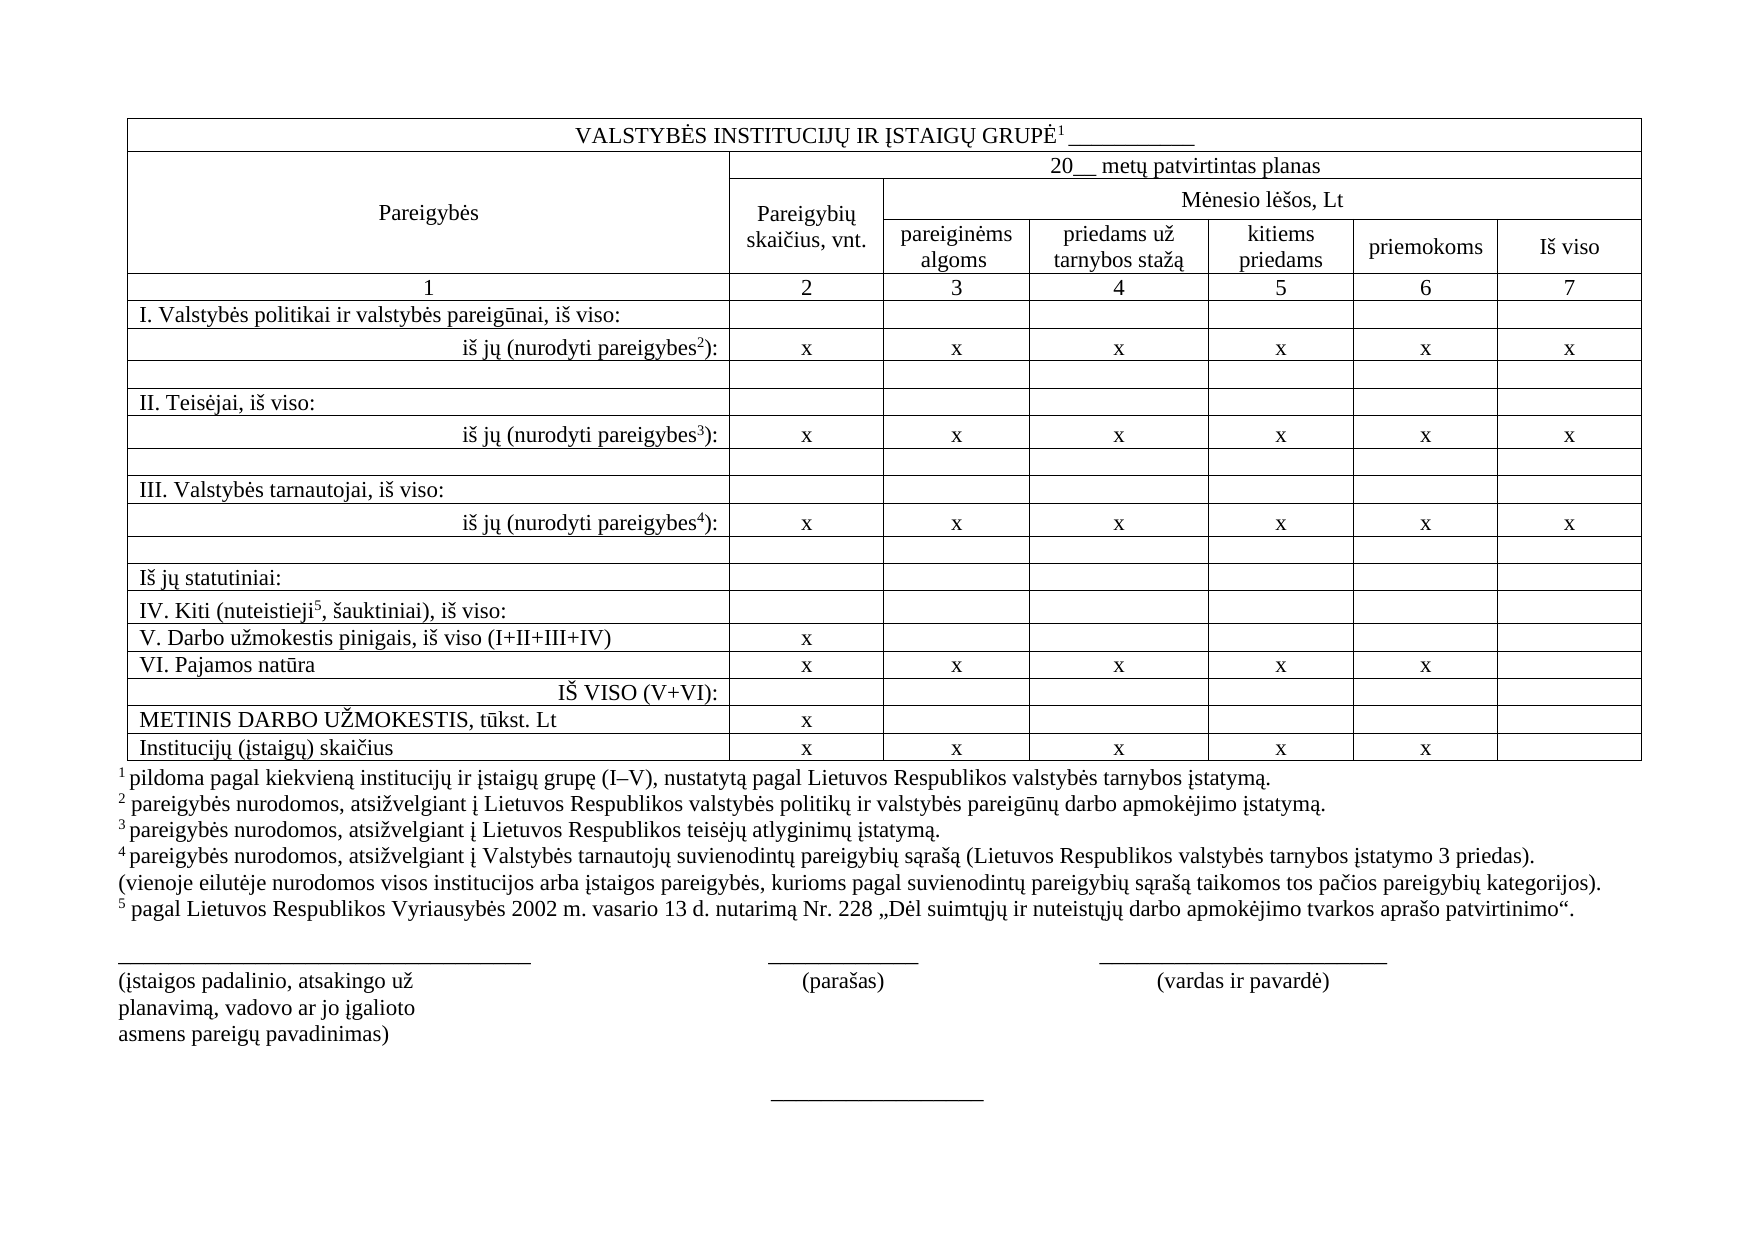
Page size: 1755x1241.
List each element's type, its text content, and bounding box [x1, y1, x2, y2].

table_cell 7 [1498, 274, 1641, 300]
table_cell kitiems priedams [1209, 220, 1353, 273]
table_cell x [1030, 734, 1208, 760]
table_cell x [1209, 504, 1353, 536]
table_cell [730, 537, 883, 563]
table_cell [1209, 389, 1353, 415]
table_cell [884, 449, 1029, 475]
table_cell x [884, 734, 1029, 760]
text _________________ [118, 1075, 1636, 1104]
table_cell [884, 624, 1029, 651]
table_cell x [1498, 416, 1641, 448]
table_cell x [730, 416, 883, 448]
table_cell 1 [128, 274, 729, 300]
table_cell [1209, 449, 1353, 475]
table_cell 4 [1030, 274, 1208, 300]
table_cell IV. Kiti (nuteistieji5, šauktiniai), iš viso: [128, 591, 729, 623]
table_cell [1354, 679, 1497, 705]
table_cell [1354, 624, 1497, 651]
table_cell IŠ VISO (V+VI): [128, 679, 729, 705]
text planavimą, vadovo ar jo įgalioto [118, 993, 1636, 1020]
table_cell [1030, 361, 1208, 388]
table_cell [1209, 537, 1353, 563]
table_cell Institucijų (įstaigų) skaičius [128, 734, 729, 760]
table_cell [1030, 449, 1208, 475]
table_cell x [1209, 734, 1353, 760]
table_cell [1354, 361, 1497, 388]
table_cell x [1030, 652, 1208, 678]
table_cell VI. Pajamos natūra [128, 652, 729, 678]
table_cell [730, 361, 883, 388]
table_cell [1030, 624, 1208, 651]
table_cell I. Valstybės politikai ir valstybės pareigūnai, iš viso: [128, 301, 729, 327]
table_cell METINIS DARBO UŽMOKESTIS, tūkst. Lt [128, 706, 729, 733]
table_cell 2 [730, 274, 883, 300]
table_cell [1498, 591, 1641, 623]
table_cell Iš jų statutiniai: [128, 564, 729, 590]
table_cell x [730, 706, 883, 733]
table_cell [1209, 361, 1353, 388]
table_cell x [730, 329, 883, 360]
table_cell x [730, 504, 883, 536]
table_cell priedams už tarnybos stažą [1030, 220, 1208, 273]
text 5 pagal Lietuvos Respublikos Vyriausybės 2002 m. vasario 13 d. nutarimą Nr. 228 „Dėl suimtųjų ir nuteistųjų darbo apmokėjimo tvarkos aprašo patvirtinimo“. [118, 895, 1636, 922]
table_cell II. Teisėjai, iš viso: [128, 389, 729, 415]
table_cell x [1030, 329, 1208, 360]
table_cell [730, 591, 883, 623]
table_cell x [1030, 416, 1208, 448]
table_cell x [1209, 652, 1353, 678]
table_cell x [1498, 504, 1641, 536]
text _________________________________ ____________ _______________________ [118, 938, 1636, 967]
table_cell [1030, 537, 1208, 563]
table_cell [1030, 564, 1208, 590]
table_cell [1030, 679, 1208, 705]
table_cell [1030, 706, 1208, 733]
table_cell III. Valstybės tarnautojai, iš viso: [128, 476, 729, 503]
table_cell 6 [1354, 274, 1497, 300]
table_cell 5 [1209, 274, 1353, 300]
table_cell [1030, 389, 1208, 415]
table_cell [1354, 591, 1497, 623]
table_cell [128, 537, 729, 563]
table_cell [884, 389, 1029, 415]
table_cell [1209, 624, 1353, 651]
table_cell Iš viso [1498, 220, 1641, 273]
table_cell [128, 361, 729, 388]
text (vienoje eilutėje nurodomos visos institucijos arba įstaigos pareigybės, kurioms pagal suvienodintų pareigybių sąrašą taikomos tos pačios pareigybių kategorijos). [118, 869, 1636, 895]
table_cell x [1354, 416, 1497, 448]
table_cell [1498, 476, 1641, 503]
table_cell iš jų (nurodyti pareigybes3): [128, 416, 729, 448]
text 3 pareigybės nurodomos, atsižvelgiant į Lietuvos Respublikos teisėjų atlyginimų įstatymą. [118, 816, 1636, 843]
table_cell 3 [884, 274, 1029, 300]
text asmens pareigų pavadinimas) [118, 1020, 1636, 1046]
table_cell x [1354, 734, 1497, 760]
table_cell x [730, 652, 883, 678]
table_cell iš jų (nurodyti pareigybes2): [128, 329, 729, 360]
table_cell [1498, 679, 1641, 705]
table_cell Pareigybių skaičius, vnt. [730, 179, 883, 273]
text (įstaigos padalinio, atsakingo už (parašas) (vardas ir pavardė) [118, 967, 1636, 993]
table_cell [1209, 476, 1353, 503]
table_cell [884, 679, 1029, 705]
table_cell x [1354, 329, 1497, 360]
table_cell pareiginėms algoms [884, 220, 1029, 273]
table_cell [1498, 706, 1641, 733]
table_cell x [1498, 329, 1641, 360]
table_cell x [730, 624, 883, 651]
table_cell [884, 476, 1029, 503]
table_cell iš jų (nurodyti pareigybes4): [128, 504, 729, 536]
table_cell [1354, 301, 1497, 327]
table_cell [884, 537, 1029, 563]
table_cell [730, 679, 883, 705]
table_cell Mėnesio lėšos, Lt [884, 179, 1641, 219]
table_cell [1209, 706, 1353, 733]
table_cell x [1209, 416, 1353, 448]
table_cell [128, 449, 729, 475]
table_cell [1354, 389, 1497, 415]
table_cell [1030, 476, 1208, 503]
table_cell [1209, 301, 1353, 327]
table_cell V. Darbo užmokestis pinigais, iš viso (I+II+III+IV) [128, 624, 729, 651]
table_cell [1030, 591, 1208, 623]
table_cell x [884, 329, 1029, 360]
table_cell [730, 449, 883, 475]
text 1 pildoma pagal kiekvieną institucijų ir įstaigų grupę (I–V), nustatytą pagal Lietuvos Respublikos valstybės tarnybos įstatymą. [118, 763, 1636, 790]
table_cell [1030, 301, 1208, 327]
table_cell [730, 389, 883, 415]
table_cell [1354, 449, 1497, 475]
table_cell [884, 564, 1029, 590]
table_cell x [730, 734, 883, 760]
table_cell 20__ metų patvirtintas planas [730, 152, 1641, 178]
table_cell [1354, 564, 1497, 590]
table_cell x [1209, 329, 1353, 360]
table_cell [730, 564, 883, 590]
table_cell [1209, 679, 1353, 705]
table_cell [1498, 652, 1641, 678]
table_cell [1498, 301, 1641, 327]
table_cell [884, 301, 1029, 327]
table_cell [1354, 476, 1497, 503]
table_cell Pareigybės [128, 152, 729, 273]
table_cell [1498, 537, 1641, 563]
table_cell [1498, 734, 1641, 760]
table_cell [1354, 537, 1497, 563]
table_cell [884, 706, 1029, 733]
table_cell [884, 591, 1029, 623]
table_cell [1209, 564, 1353, 590]
table_cell [1498, 389, 1641, 415]
table_cell x [1354, 652, 1497, 678]
table_cell [1498, 449, 1641, 475]
table_cell x [884, 504, 1029, 536]
table_cell [1498, 564, 1641, 590]
table_cell x [884, 416, 1029, 448]
table_cell [1498, 624, 1641, 651]
table_cell x [884, 652, 1029, 678]
text 2 pareigybės nurodomos, atsižvelgiant į Lietuvos Respublikos valstybės politikų ir valstybės pareigūnų darbo apmokėjimo įstatymą. [118, 790, 1636, 816]
table_header VALSTYBĖS INSTITUCIJŲ IR ĮSTAIGŲ GRUPĖ1 ___________ [128, 119, 1641, 151]
table_cell [1354, 706, 1497, 733]
table_cell [1209, 591, 1353, 623]
table_cell x [1030, 504, 1208, 536]
text 4 pareigybės nurodomos, atsižvelgiant į Valstybės tarnautojų suvienodintų pareigybių sąrašą (Lietuvos Respublikos valstybės tarnybos įstatymo 3 priedas). [118, 843, 1636, 869]
table_cell [730, 301, 883, 327]
table_cell x [1354, 504, 1497, 536]
table_cell priemokoms [1354, 220, 1497, 273]
table_cell [1498, 361, 1641, 388]
table_cell [884, 361, 1029, 388]
table_cell [730, 476, 883, 503]
